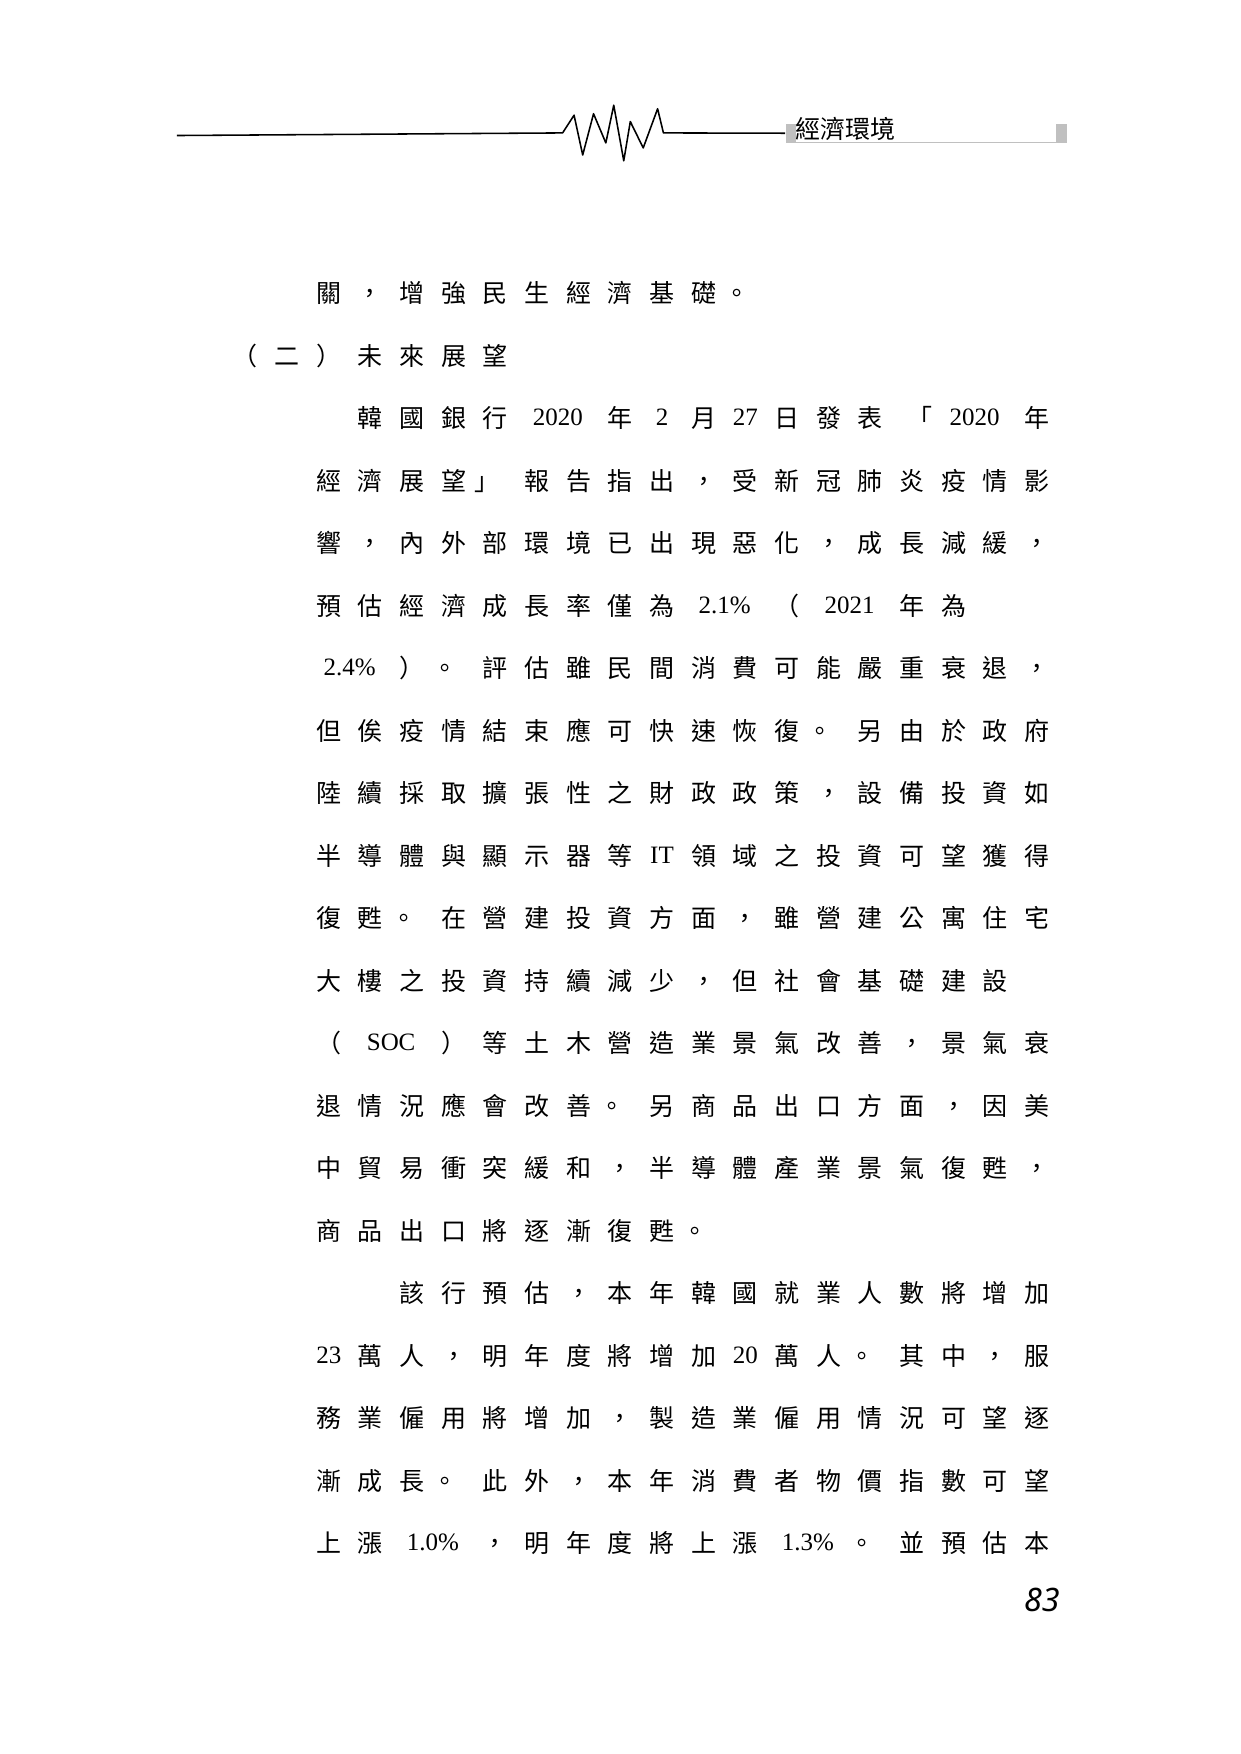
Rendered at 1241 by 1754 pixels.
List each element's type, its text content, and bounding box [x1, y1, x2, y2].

text 韓國銀行2020年2月27日發表「2020年經濟展望」報告指出，受新冠肺炎疫情影響，內外部環境已出現惡化，成長減緩，預估經濟成長率僅為2.1%（2021年為2.4%）。評估雖民間消費可能嚴重衰退，但俟疫情結束應可快速恢復。另由於政府陸續採取擴張性之財政政策，設備投資如半導體與顯示器等IT領域之投資可望獲得復甦。在營建投資方面，雖營建公寓住宅大樓之投資持續減少，但社會基礎建設（SOC）等土木營造業景氣改善，景氣衰退情況應會改善。另商品出口方面，因美中貿易衝突緩和，半導體產業景氣復甦，商品出口將逐漸復甦。 [281, 375, 1058, 1250]
text 該行預估，本年韓國就業人數將增加23萬人，明年度將增加20萬人。其中，服務業僱用將增加，製造業僱用情況可望逐漸成長。此外，本年消費者物價指數可望上漲1.0%，明年度將上漲1.3%。並預估本 [281, 1250, 1058, 1563]
text 關，增強民生經濟基礎。 [281, 250, 1058, 313]
text （二）未來展望 [207, 313, 1058, 375]
